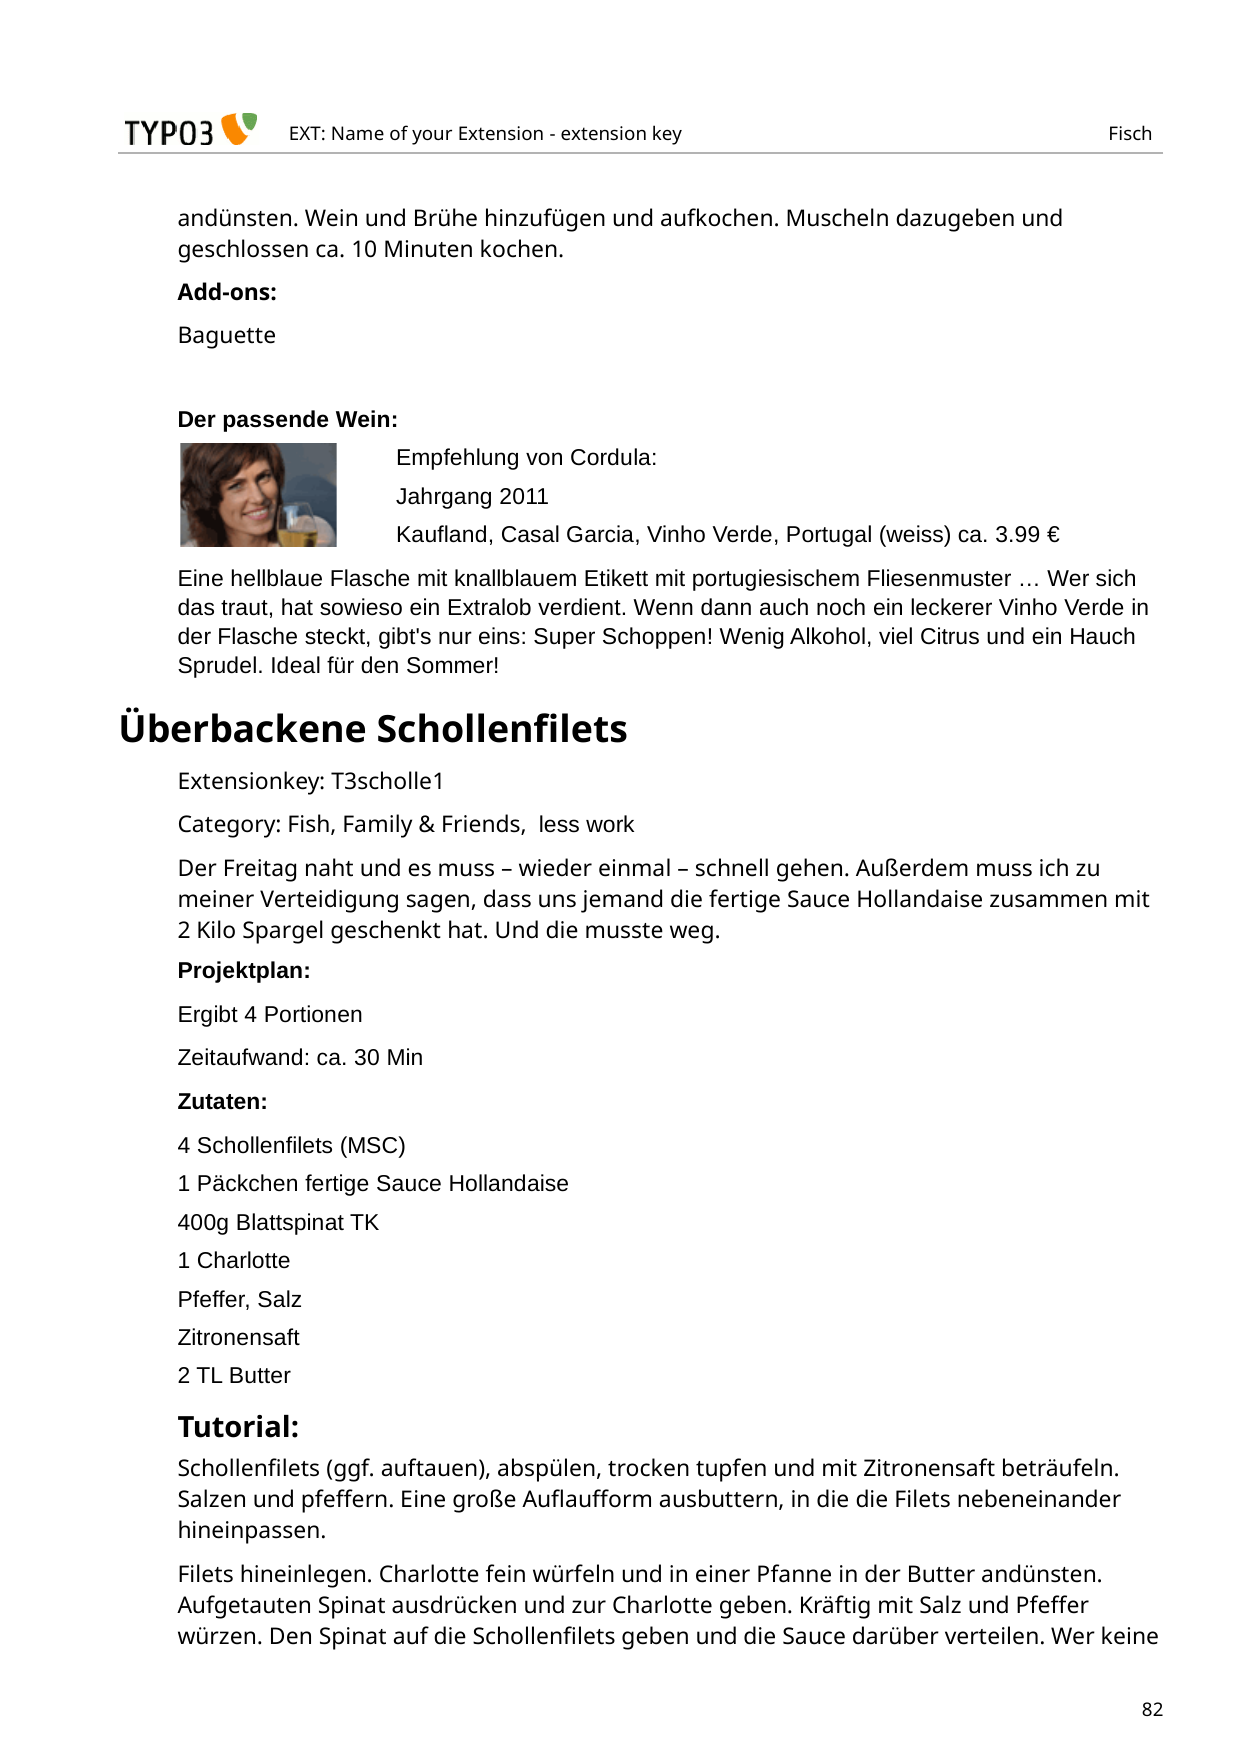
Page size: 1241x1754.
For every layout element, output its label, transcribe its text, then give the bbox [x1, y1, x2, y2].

text Pfeffer, Salz [177, 1286, 1163, 1312]
text Eine hellblaue Flasche mit knallblauem Etikett mit portugiesischem Fliesenmuster … Wer sich das traut, hat sowieso ein Extralob verdient. Wenn dann auch noch ein leckerer Vinho Verde in der Flasche steckt, gibt's nur eins: Super Schoppen! Wenig Alkohol, viel Citrus und ein Hauch Sprudel. Ideal für den Sommer! [177, 565, 1163, 678]
text Extensionkey: T3scholle1 [177, 765, 1163, 796]
text 2 TL Butter [177, 1363, 1163, 1389]
text Zutaten: [177, 1088, 1163, 1114]
picture [180, 443, 337, 547]
text andünsten. Wein und Brühe hinzufügen und aufkochen. Muscheln dazugeben und geschlossen ca. 10 Minuten kochen. [177, 202, 1163, 264]
text 1 Päckchen fertige Sauce Hollandaise [177, 1171, 1163, 1197]
text Category: Fish, Family & Friends, less work [177, 808, 1163, 839]
text Ergibt 4 Portionen [177, 1001, 1163, 1027]
picture [124, 112, 260, 145]
text Projektplan: [177, 957, 1163, 983]
text 400g Blattspinat TK [177, 1209, 1163, 1235]
text Baguette [177, 319, 1163, 351]
text Der Freitag naht und es muss – wieder einmal – schnell gehen. Außerdem muss ich zu meiner Verteidigung sagen, dass uns jemand die fertige Sauce Hollandaise zusammen mit 2 Kilo Spargel geschenkt hat. Und die musste weg. [177, 852, 1163, 945]
text 4 Schollenfilets (MSC) [177, 1132, 1163, 1158]
text Jahrgang 2011 [337, 483, 1163, 509]
text Kaufland, Casal Garcia, Vinho Verde, Portugal (weiss) ca. 3.99 € [177, 522, 1163, 548]
text Zeitaufwand: ca. 30 Min [177, 1045, 1163, 1071]
text Empfehlung von Cordula: [337, 445, 1163, 471]
subtitle Tutorial: [177, 1407, 1163, 1446]
text Filets hineinlegen. Charlotte fein würfeln und in einer Pfanne in der Butter andünsten. Aufgetauten Spinat ausdrücken und zur Charlotte geben. Kräftig mit Salz und Pfeffer würzen. Den Spinat auf die Schollenfilets geben und die Sauce darüber verteilen. Wer keine [177, 1557, 1163, 1651]
text Zitronensaft [177, 1324, 1163, 1350]
text 1 Charlotte [177, 1247, 1163, 1273]
subtitle Überbackene Schollenfilets [118, 702, 1163, 753]
text Add-ons: [177, 276, 1163, 307]
text Schollenfilets (ggf. auftauen), abspülen, trocken tupfen und mit Zitronensaft beträufeln. Salzen und pfeffern. Eine große Auflaufform ausbuttern, in die die Filets nebeneinander hineinpassen. [177, 1452, 1163, 1545]
text Der passende Wein: [177, 406, 1163, 432]
